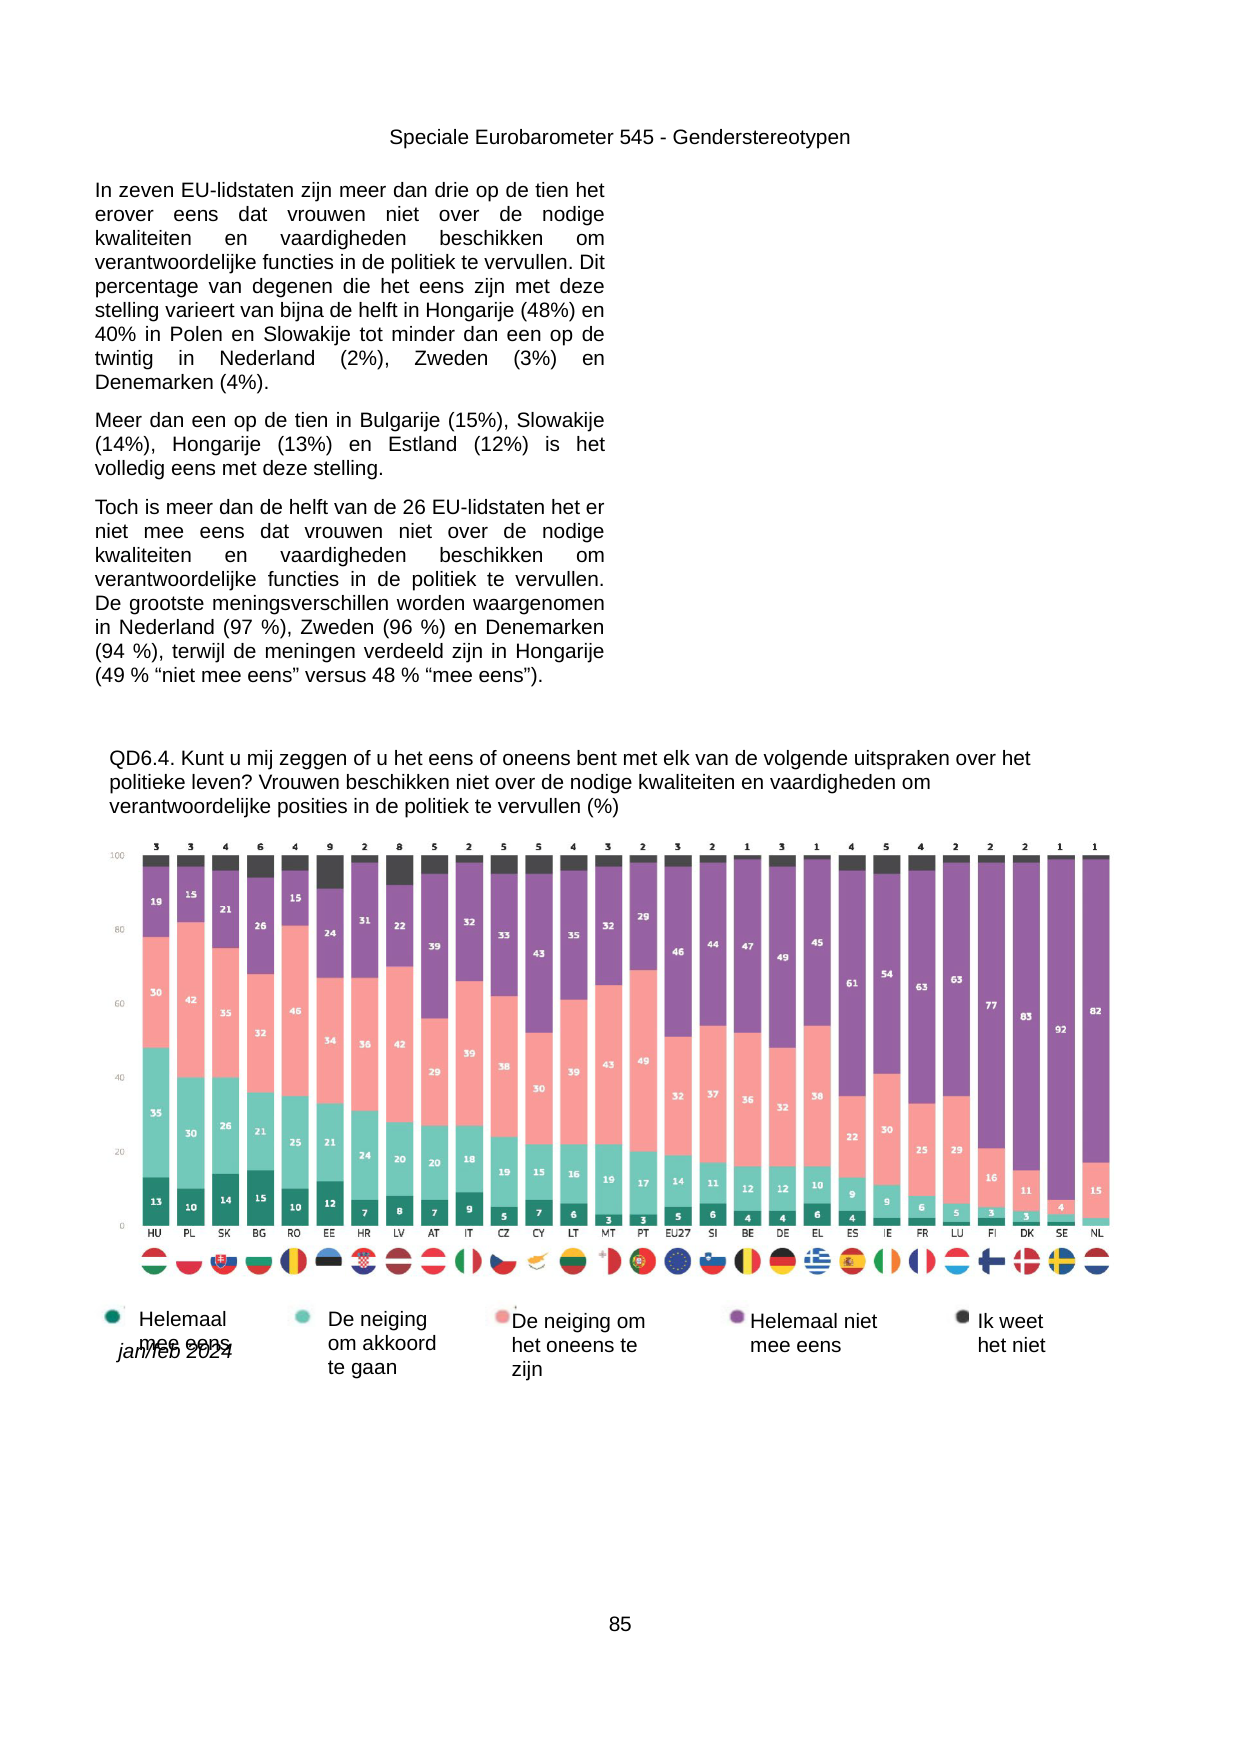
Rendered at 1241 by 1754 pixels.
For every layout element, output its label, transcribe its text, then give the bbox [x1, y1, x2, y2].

text In zeven EU-lidstaten zijn meer dan drie op de tien het erover eens dat vrouwen niet over de nodige kwaliteiten en vaardigheden beschikken om verantwoordelijke functies in de politiek te vervullen. Dit percentage van degenen die het eens zijn met deze stelling varieert van bijna de helft in Hongarije (48%) en 40% in Polen en Slowakije tot minder dan een op de twintig in Nederland (2%), Zweden (3%) en Denemarken (4%). [94, 178, 605, 394]
picture [546, 1318, 551, 1327]
picture [100, 839, 1115, 1278]
picture [515, 1315, 523, 1326]
picture [846, 1318, 851, 1327]
picture [94, 1300, 969, 1327]
text Toch is meer dan de helft van de 26 EU-lidstaten het er niet mee eens dat vrouwen niet over de nodige kwaliteiten en vaardigheden beschikken om verantwoordelijke functies in de politiek te vervullen. De grootste meningsverschillen worden waargenomen in Nederland (97 %), Zweden (96 %) en Denemarken (94 %), terwijl de meningen verdeeld zijn in Hongarije (49 % “niet mee eens” versus 48 % “mee eens”). [94, 495, 605, 686]
picture [631, 1318, 636, 1327]
picture [795, 1318, 800, 1327]
text Meer dan een op de tien in Bulgarije (15%), Slowakije (14%), Hongarije (13%) en Estland (12%) is het volledig eens met deze stelling. [94, 408, 605, 480]
picture [591, 1318, 596, 1327]
picture [754, 1321, 761, 1327]
picture [619, 1318, 625, 1327]
